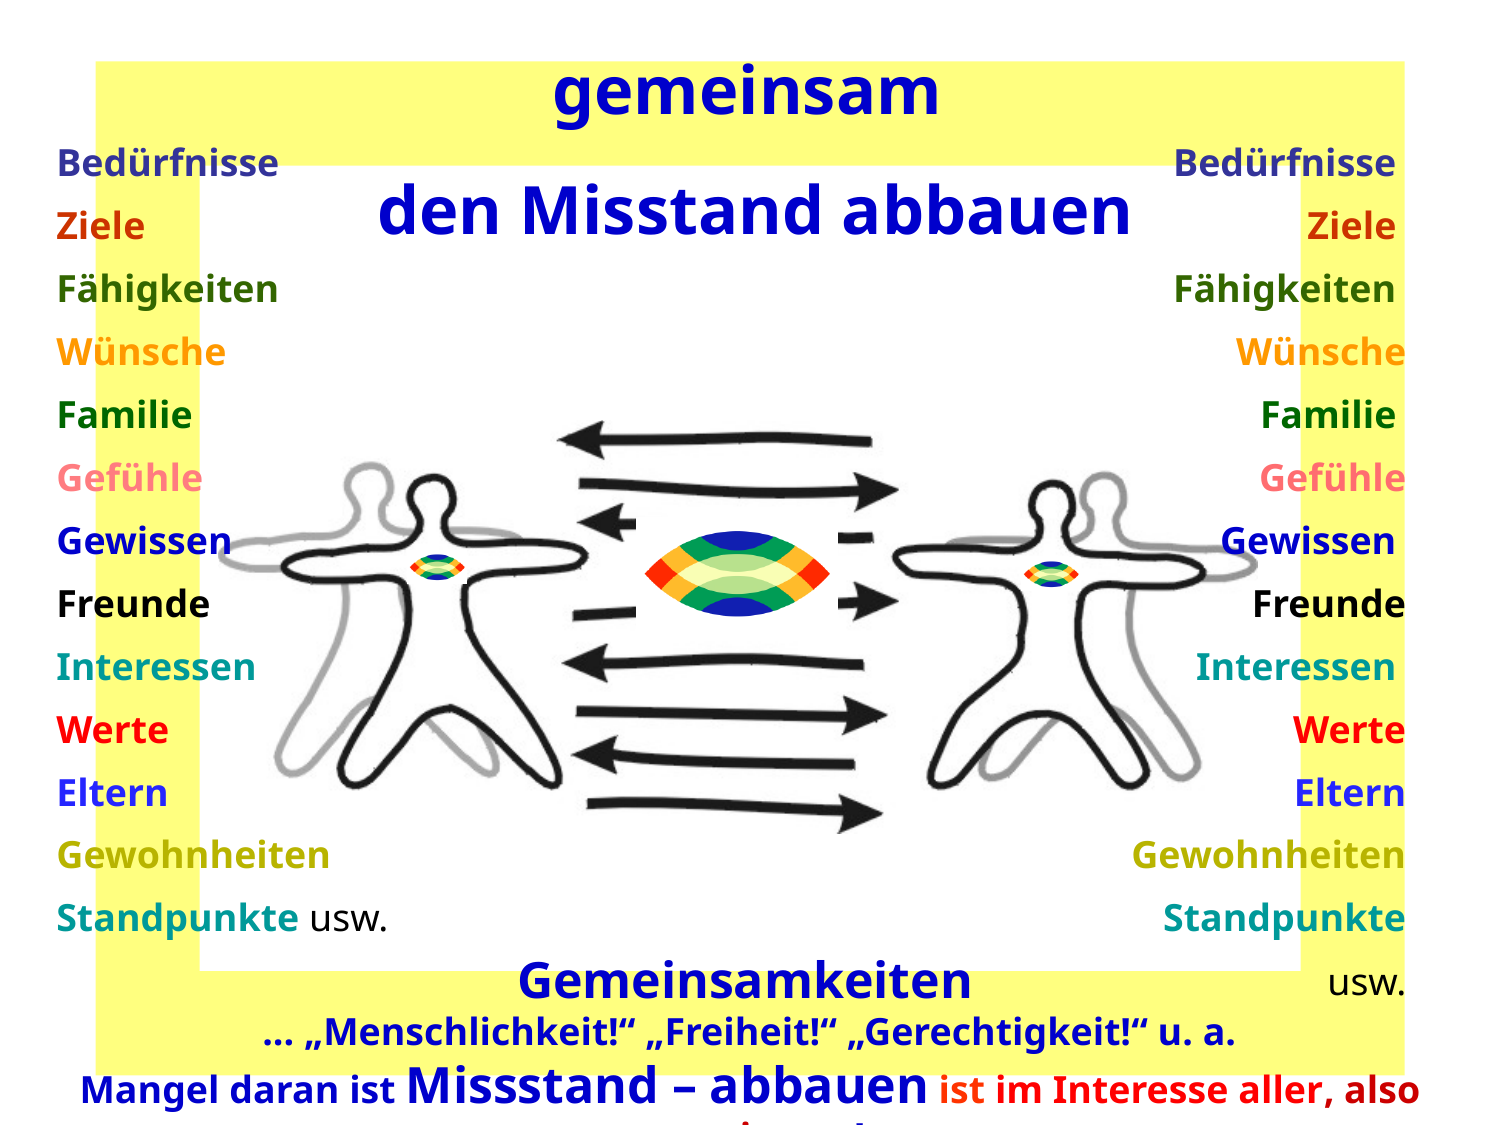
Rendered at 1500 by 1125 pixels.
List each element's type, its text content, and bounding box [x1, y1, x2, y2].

text_box gemeinsam den Misstand abbauen [301, 40, 1211, 255]
text_box Bedürfnisse Ziele Fähigkeiten Wünsche Familie Gefühle Gewissen Freunde Interessen Werte Eltern Gewohnheiten Standpunkte usw. [41, 113, 455, 940]
text_box Bedürfnisse Ziele Fähigkeiten Wünsche Familie Gefühle Gewissen Freunde Interessen Werte Eltern Gewohnheiten Standpunkte usw. [1116, 113, 1459, 940]
picture [455, 420, 1116, 834]
text_box Gemeinsamkeiten ... „Menschlichkeit!“ „Freiheit!“ „Gerechtigkeit!“ u. a. Mangel daran ist Missstand – abbauen ist im Interesse aller, also gemeinsam! [0, 940, 1500, 1121]
